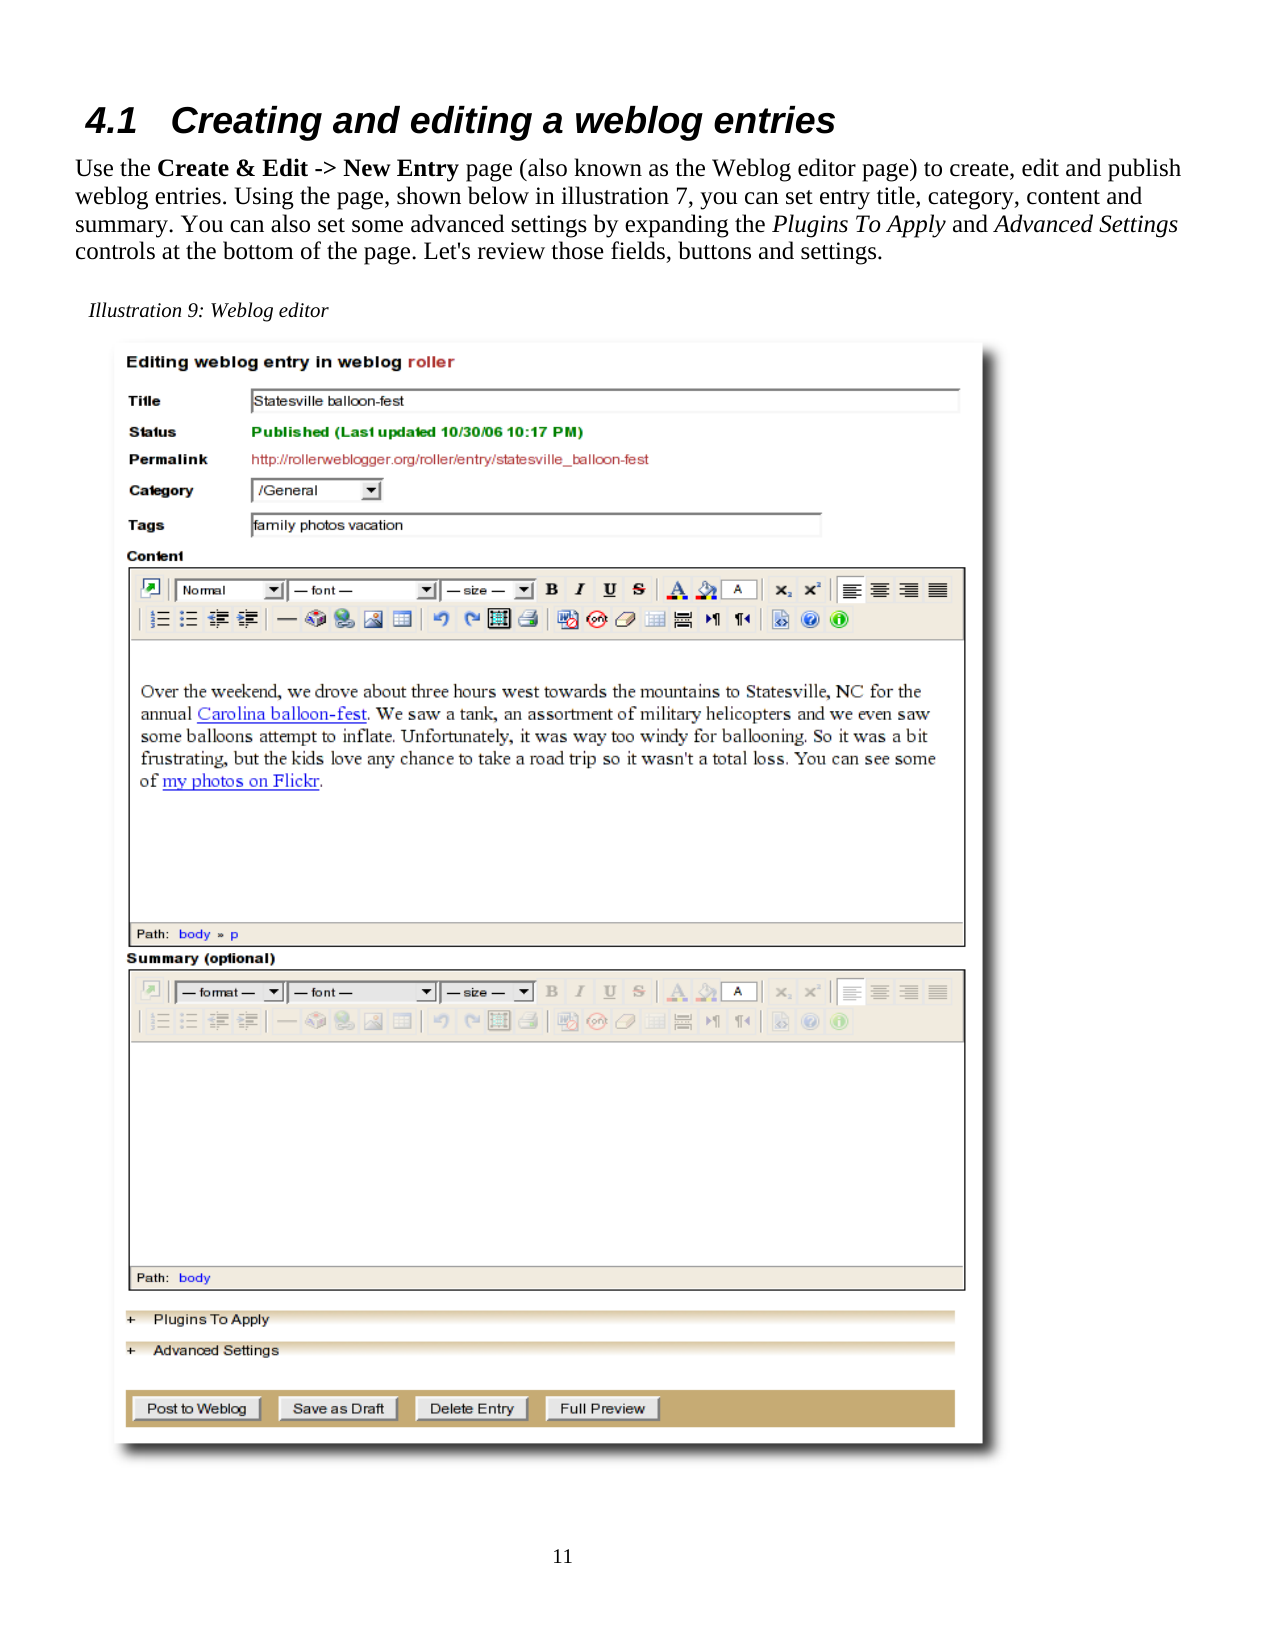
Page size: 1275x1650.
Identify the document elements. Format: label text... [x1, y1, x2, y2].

text Illustration 9: Weblog editor [88, 299, 1095, 322]
text Use the Create & Edit -> New Entry page (also known as the Weblog editor page) to create, edit and publish weblog entries. Using the page, shown below in illustration 7, you can set entry title, category, content and summary. You can also set some advanced settings by expanding the Plugins To Apply and Advanced Settings controls at the bottom of the page. Let's review those fields, buttons and settings. [75, 154, 1200, 265]
picture [105, 335, 1013, 1472]
subtitle Creating and editing a weblog entries [75, 100, 1200, 142]
